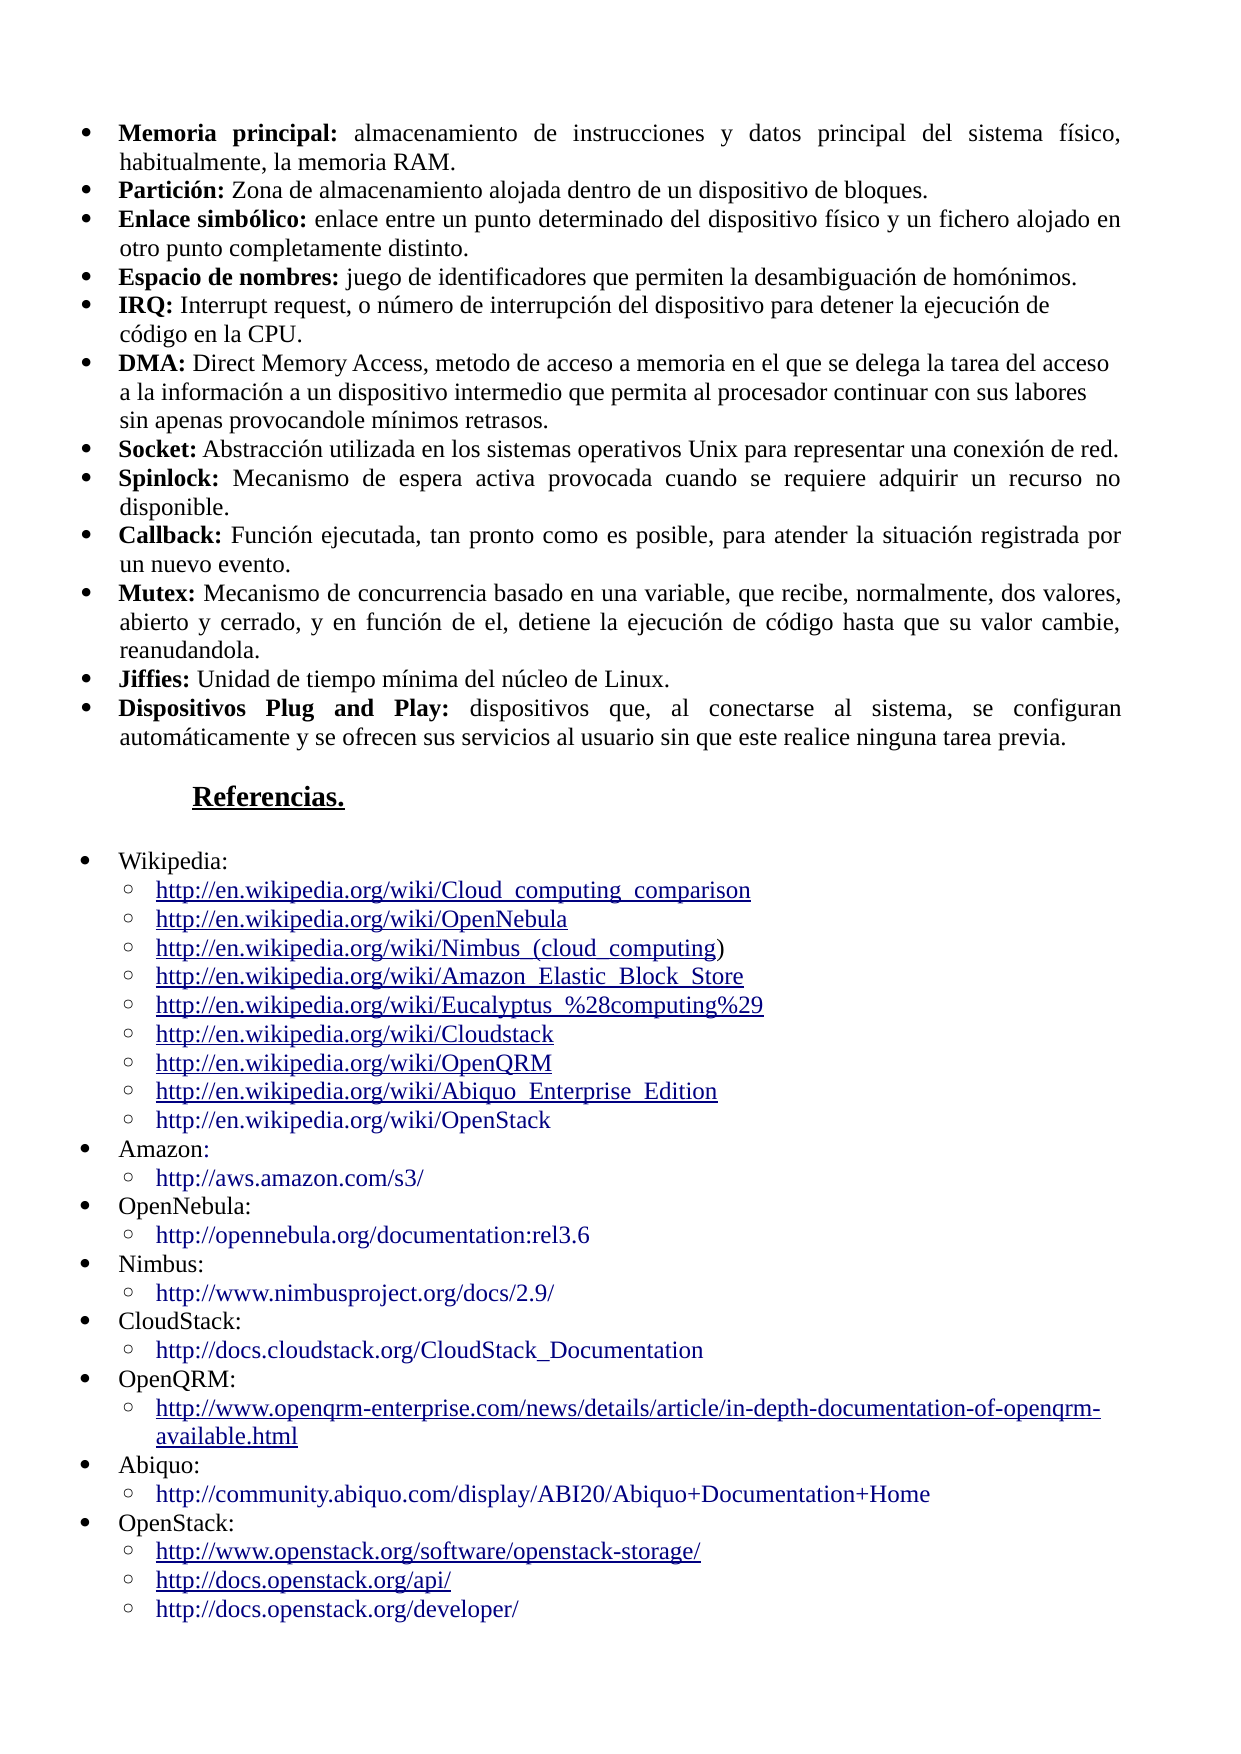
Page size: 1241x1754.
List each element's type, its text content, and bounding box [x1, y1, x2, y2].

list Abiquo: [81, 1450, 1122, 1479]
list Dispositivos Plug and Play: dispositivos que, al conectarse al sistema, se configuran automáticamente y se ofrecen sus servicios al usuario sin que este realice ninguna tarea previa. [82, 693, 1122, 751]
list Jiffies: Unidad de tiempo mínima del núcleo de Linux. [82, 664, 1122, 693]
list http://www.openstack.org/software/openstack-storage/ [118, 1536, 1122, 1565]
list http://docs.openstack.org/developer/ [118, 1594, 1122, 1623]
list Nimbus: [81, 1249, 1122, 1278]
list http://en.wikipedia.org/wiki/OpenStack [118, 1105, 1122, 1134]
text Referencias. [118, 779, 1122, 813]
list Socket: Abstracción utilizada en los sistemas operativos Unix para representar una conexión de red. [82, 434, 1122, 463]
list DMA: Direct Memory Access, metodo de acceso a memoria en el que se delega la tarea del acceso a la información a un dispositivo intermedio que permita al procesador continuar con sus labores sin apenas provocandole mínimos retrasos. [82, 348, 1122, 434]
list http://docs.openstack.org/api/ [118, 1565, 1122, 1594]
list http://en.wikipedia.org/wiki/Cloud_computing_comparison [118, 875, 1122, 904]
list IRQ: Interrupt request, o número de interrupción del dispositivo para detener la ejecución de código en la CPU. [82, 291, 1122, 348]
list http://en.wikipedia.org/wiki/Eucalyptus_%28computing%29 [118, 990, 1122, 1019]
list OpenQRM: [81, 1364, 1122, 1393]
list http://opennebula.org/documentation:rel3.6 [118, 1220, 1122, 1249]
list Callback: Función ejecutada, tan pronto como es posible, para atender la situación registrada por un nuevo evento. [82, 521, 1122, 578]
list Espacio de nombres: juego de identificadores que permiten la desambiguación de homónimos. [82, 262, 1122, 291]
list Spinlock: Mecanismo de espera activa provocada cuando se requiere adquirir un recurso no disponible. [82, 463, 1122, 521]
list Mutex: Mecanismo de concurrencia basado en una variable, que recibe, normalmente, dos valores, abierto y cerrado, y en función de el, detiene la ejecución de código hasta que su valor cambie, reanudandola. [82, 578, 1122, 664]
list http://en.wikipedia.org/wiki/Amazon_Elastic_Block_Store [118, 961, 1122, 990]
list http://en.wikipedia.org/wiki/Abiquo_Enterprise_Edition [118, 1076, 1122, 1105]
list OpenNebula: [81, 1191, 1122, 1220]
list Wikipedia: [81, 846, 1122, 875]
list http://docs.cloudstack.org/CloudStack_Documentation [118, 1335, 1122, 1364]
list http://en.wikipedia.org/wiki/OpenNebula [118, 904, 1122, 933]
list http://aws.amazon.com/s3/ [118, 1163, 1122, 1191]
list CloudStack: [81, 1306, 1122, 1335]
list http://en.wikipedia.org/wiki/Cloudstack [118, 1019, 1122, 1048]
list http://www.nimbusproject.org/docs/2.9/ [118, 1278, 1122, 1306]
list http://en.wikipedia.org/wiki/OpenQRM [118, 1048, 1122, 1076]
list Enlace simbólico: enlace entre un punto determinado del dispositivo físico y un fichero alojado en otro punto completamente distinto. [82, 204, 1122, 262]
list http://www.openqrm-enterprise.com/news/details/article/in-depth-documentation-of-openqrm-available.html [118, 1393, 1122, 1450]
list Amazon: [81, 1134, 1122, 1163]
list OpenStack: [81, 1508, 1122, 1536]
list Memoria principal: almacenamiento de instrucciones y datos principal del sistema físico, habitualmente, la memoria RAM. [82, 118, 1122, 176]
list http://en.wikipedia.org/wiki/Nimbus_(cloud_computing) [118, 933, 1122, 961]
list Partición: Zona de almacenamiento alojada dentro de un dispositivo de bloques. [82, 176, 1122, 204]
list http://community.abiquo.com/display/ABI20/Abiquo+Documentation+Home [118, 1479, 1122, 1508]
